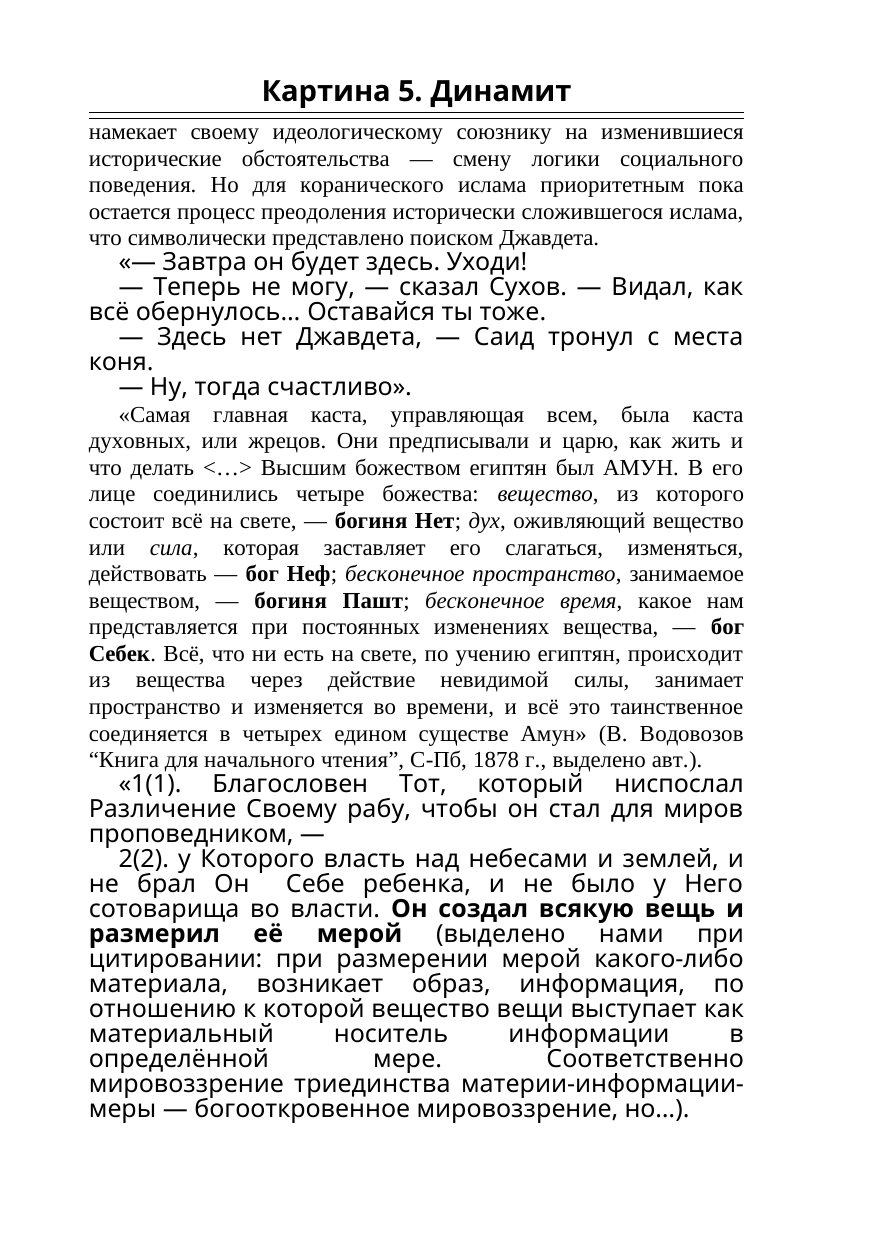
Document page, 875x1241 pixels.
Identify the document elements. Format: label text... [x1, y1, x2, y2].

text «Самая главная каста, управляющая всем, была каста духовных, или жрецов. Они предписывали и царю, как жить и что делать <…> Высшим божеством египтян был АМУН. В его лице соединились четыре божества: вещество, из которого состоит всё на свете, — богиня Нет; дух, оживляющий вещество или сила, которая заставляет его слагаться, изменяться, действовать — бог Неф; бесконечное пространство, занимаемое веществом, — богиня Пашт; бесконечное время, какое нам представляется при постоянных изменениях вещества, — бог Себек. Всё, что ни есть на свете, по учению египтян, происходит из вещества через действие невидимой силы, занимает пространство и изменяется во времени, и всё это таинственное соединяется в четырех едином существе Амун» (В. Водовозов “Книга для начального чтения”, С-Пб, 1878 г., выделено авт.). [89, 401, 744, 772]
text «— Завтра он будет здесь. Уходи! [89, 251, 744, 276]
text — Ну, тогда счастливо». [89, 376, 744, 401]
text — Здесь нет Джавдета, — Саид тронул с места коня. [89, 326, 744, 376]
text «1(1). Благословен Тот, который ниспослал Различение Своему рабу, чтобы он стал для миров проповедником, — [89, 772, 744, 847]
text 2(2). у Которого власть над небесами и землей, и не брал Он Себе ребенка, и не было у Него сотоварища во власти. Он создал всякую вещь и размерил её мерой (выделено нами при цитировании: при размерении мерой какого-либо материала, возникает образ, информация, по отношению к которой вещество вещи выступает как материальный носитель информации в определённой мере. Соответственно мировоззрение триединства материи-информации-меры — богооткровенное мировоззрение, но…). [89, 847, 744, 1122]
text — Теперь не могу, — сказал Сухов. — Видал, как всё обернулось… Оставайся ты тоже. [89, 276, 744, 326]
text намекает своему идеологическому союзнику на изменившиеся исторические обстоятельства — смену логики социального поведения. Но для коранического ислама приоритетным пока остается процесс преодоления исторически сложившегося ислама, что символически представлено поиском Джавдета. [89, 119, 744, 251]
